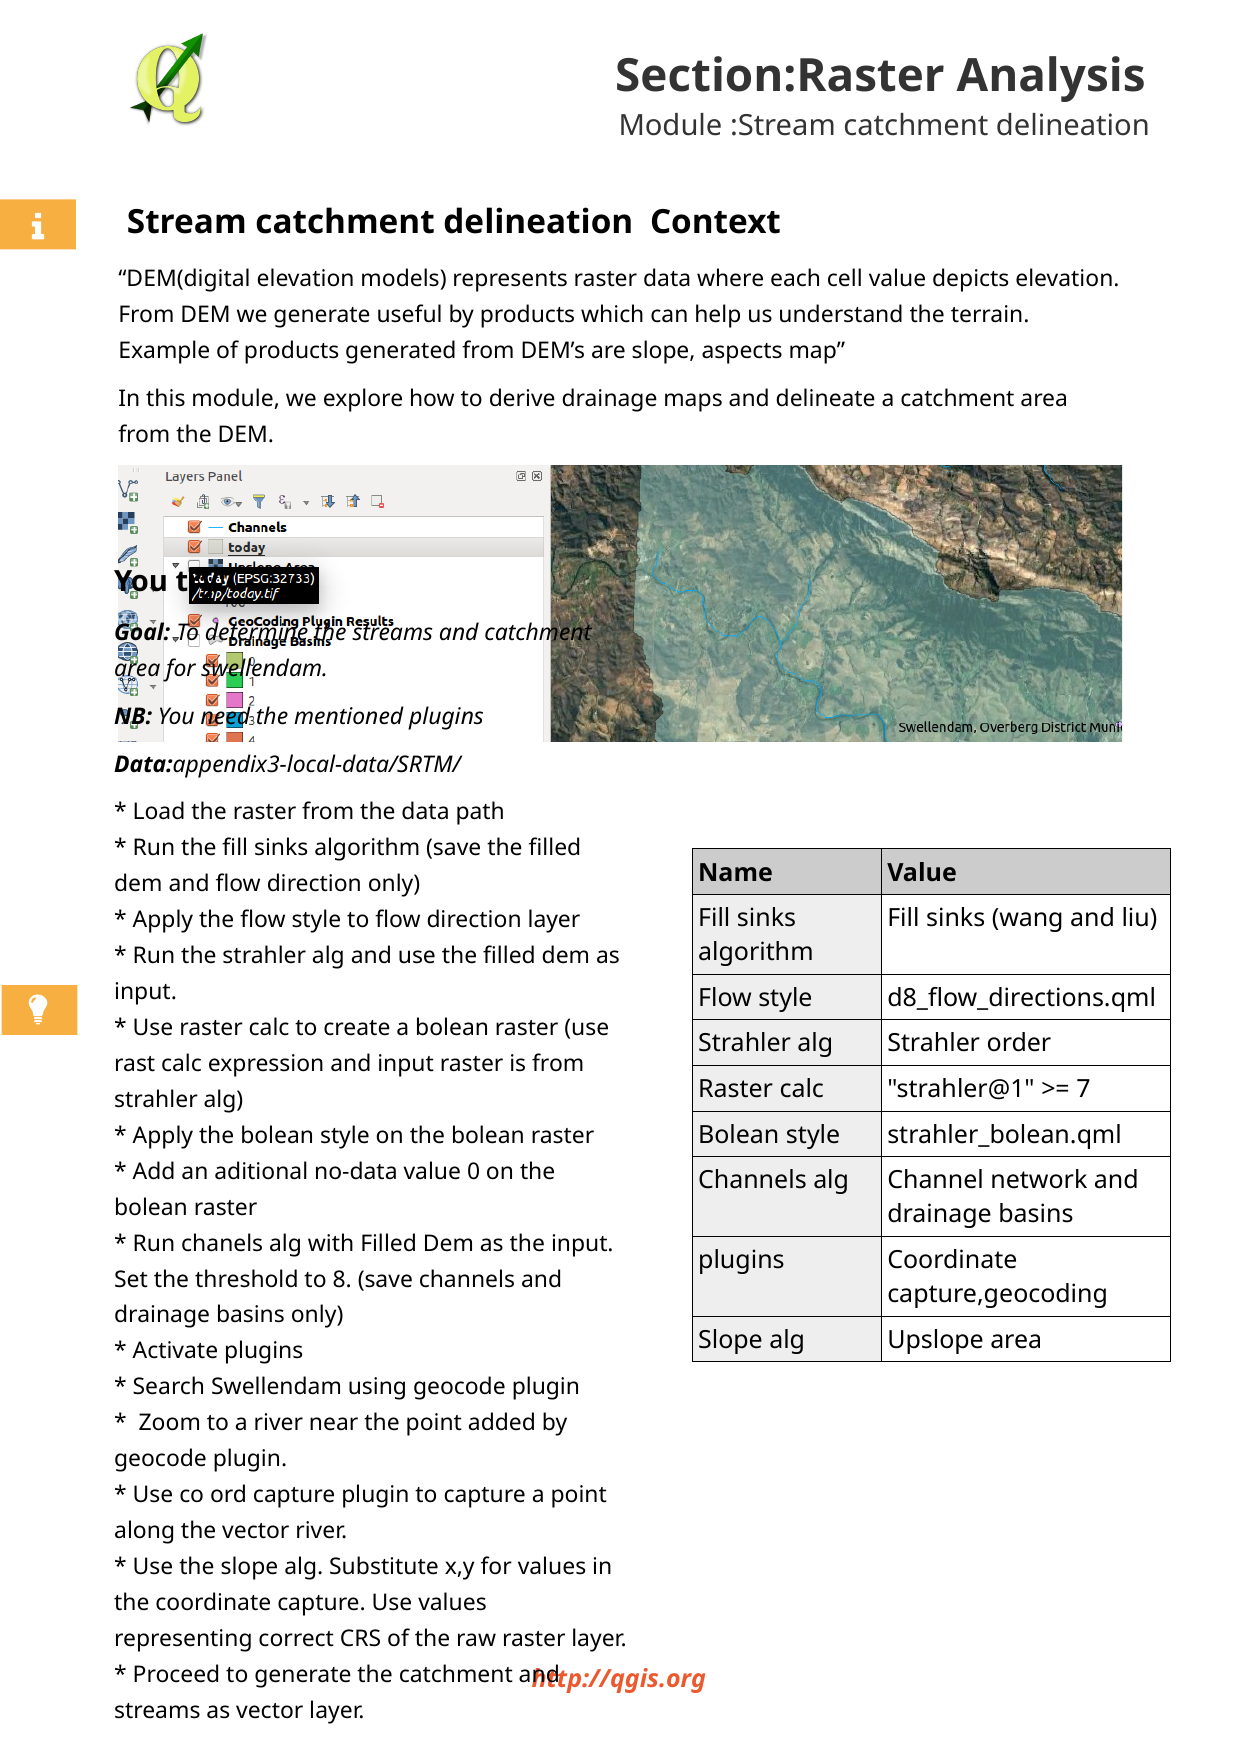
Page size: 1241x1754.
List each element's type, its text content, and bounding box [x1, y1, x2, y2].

table_cell Flow style [693, 975, 881, 1019]
table_cell Bolean style [693, 1112, 881, 1156]
table_cell Slope alg [693, 1317, 881, 1361]
table_header Name [693, 849, 881, 894]
table_header Value [882, 849, 1170, 894]
picture [122, 31, 218, 127]
table_cell Strahler alg [693, 1020, 881, 1065]
subtitle Stream catchment delineation Context [118, 198, 1122, 243]
table_cell Strahler order [882, 1020, 1170, 1065]
table_cell strahler_bolean.qml [882, 1112, 1170, 1156]
table_cell Upslope area [882, 1317, 1170, 1361]
table_cell "strahler@1" >= 7 [882, 1066, 1170, 1111]
text In this module, we explore how to derive drainage maps and delineate a catchment area from the DEM. [118, 382, 1122, 449]
text “DEM(digital elevation models) represents raster data where each cell value depicts elevation. From DEM we generate useful by products which can help us understand the terrain. Example of products generated from DEM’s are slope, aspects map” [118, 262, 1122, 365]
table_cell Channels alg [693, 1157, 881, 1236]
picture [118, 465, 1123, 742]
table_cell Channel network and drainage basins [882, 1157, 1170, 1236]
table_cell Fill sinks (wang and liu) [882, 895, 1170, 974]
table_cell Raster calc [693, 1066, 881, 1111]
table_cell plugins [693, 1237, 881, 1316]
table_cell Fill sinks algorithm [693, 895, 881, 974]
table_cell d8_flow_directions.qml [882, 975, 1170, 1019]
table_cell Coordinate capture,geocoding [882, 1237, 1170, 1316]
